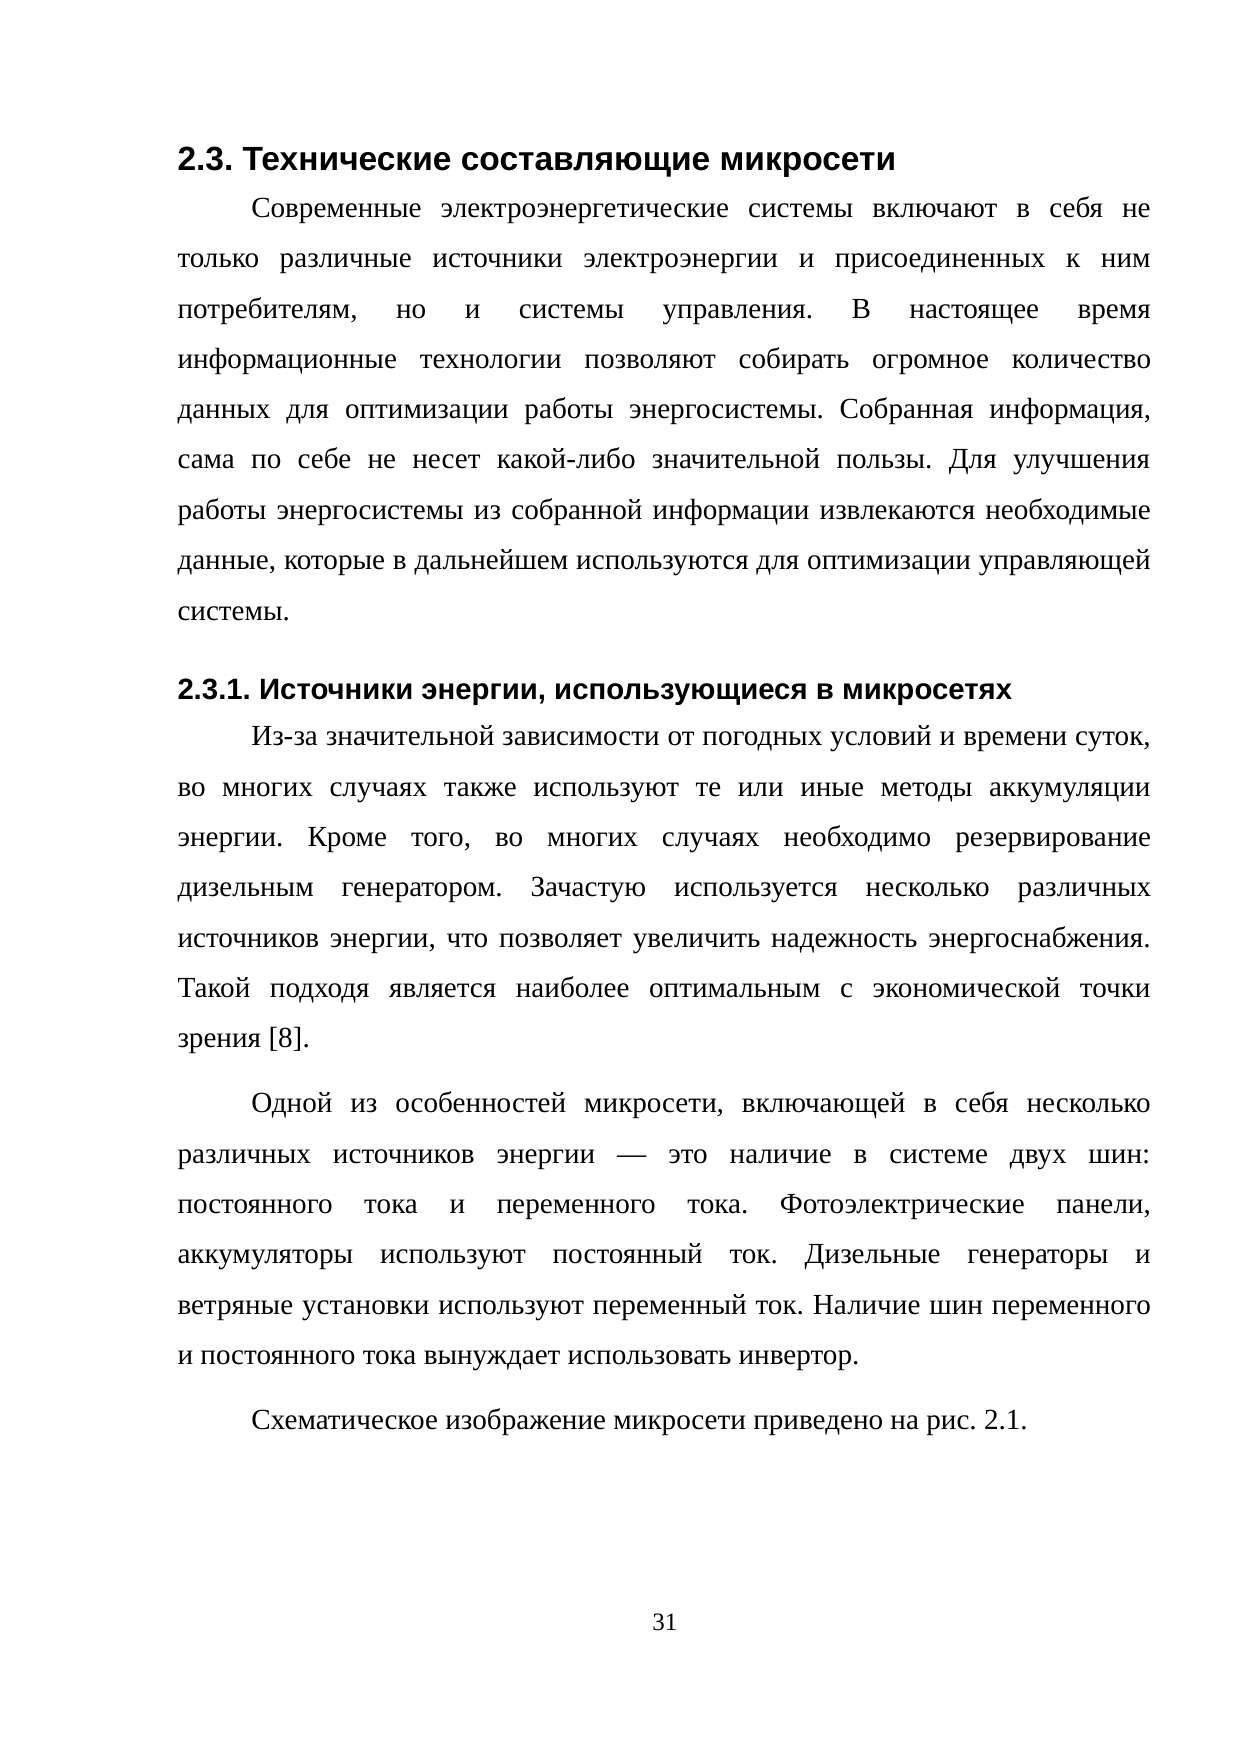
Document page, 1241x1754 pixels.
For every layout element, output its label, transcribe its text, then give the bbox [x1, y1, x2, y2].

subtitle 2.3.1. Источники энергии, использующиеся в микросетях [177, 672, 1152, 706]
text Схематическое изображение микросети приведено на рис. 2.1. [177, 1402, 1152, 1436]
text Одной из особенностей микросети, включающей в себя несколько различных источников энергии — это наличие в системе двух шин: постоянного тока и переменного тока. Фотоэлектрические панели, аккумуляторы используют постоянный ток. Дизельные генераторы и ветряные установки используют переменный ток. Наличие шин переменного и постоянного тока вынуждает использовать инвертор. [177, 1086, 1152, 1371]
text Современные электроэнергетические системы включают в себя не только различные источники электроэнергии и присоединенных к ним потребителям, но и системы управления. В настоящее время информационные технологии позволяют собирать огромное количество данных для оптимизации работы энергосистемы. Собранная информация, сама по себе не несет какой-либо значительной пользы. Для улучшения работы энергосистемы из собранной информации извлекаются необходимые данные, которые в дальнейшем используются для оптимизации управляющей системы. [177, 190, 1152, 626]
subtitle 2.3. Технические составляющие микросети [177, 139, 1152, 178]
text Из-за значительной зависимости от погодных условий и времени суток, во многих случаях также используют те или иные методы аккумуляции энергии. Кроме того, во многих случаях необходимо резервирование дизельным генератором. Зачастую используется несколько различных источников энергии, что позволяет увеличить надежность энергоснабжения. Такой подходя является наиболее оптимальным с экономической точки зрения [8]. [177, 718, 1152, 1054]
